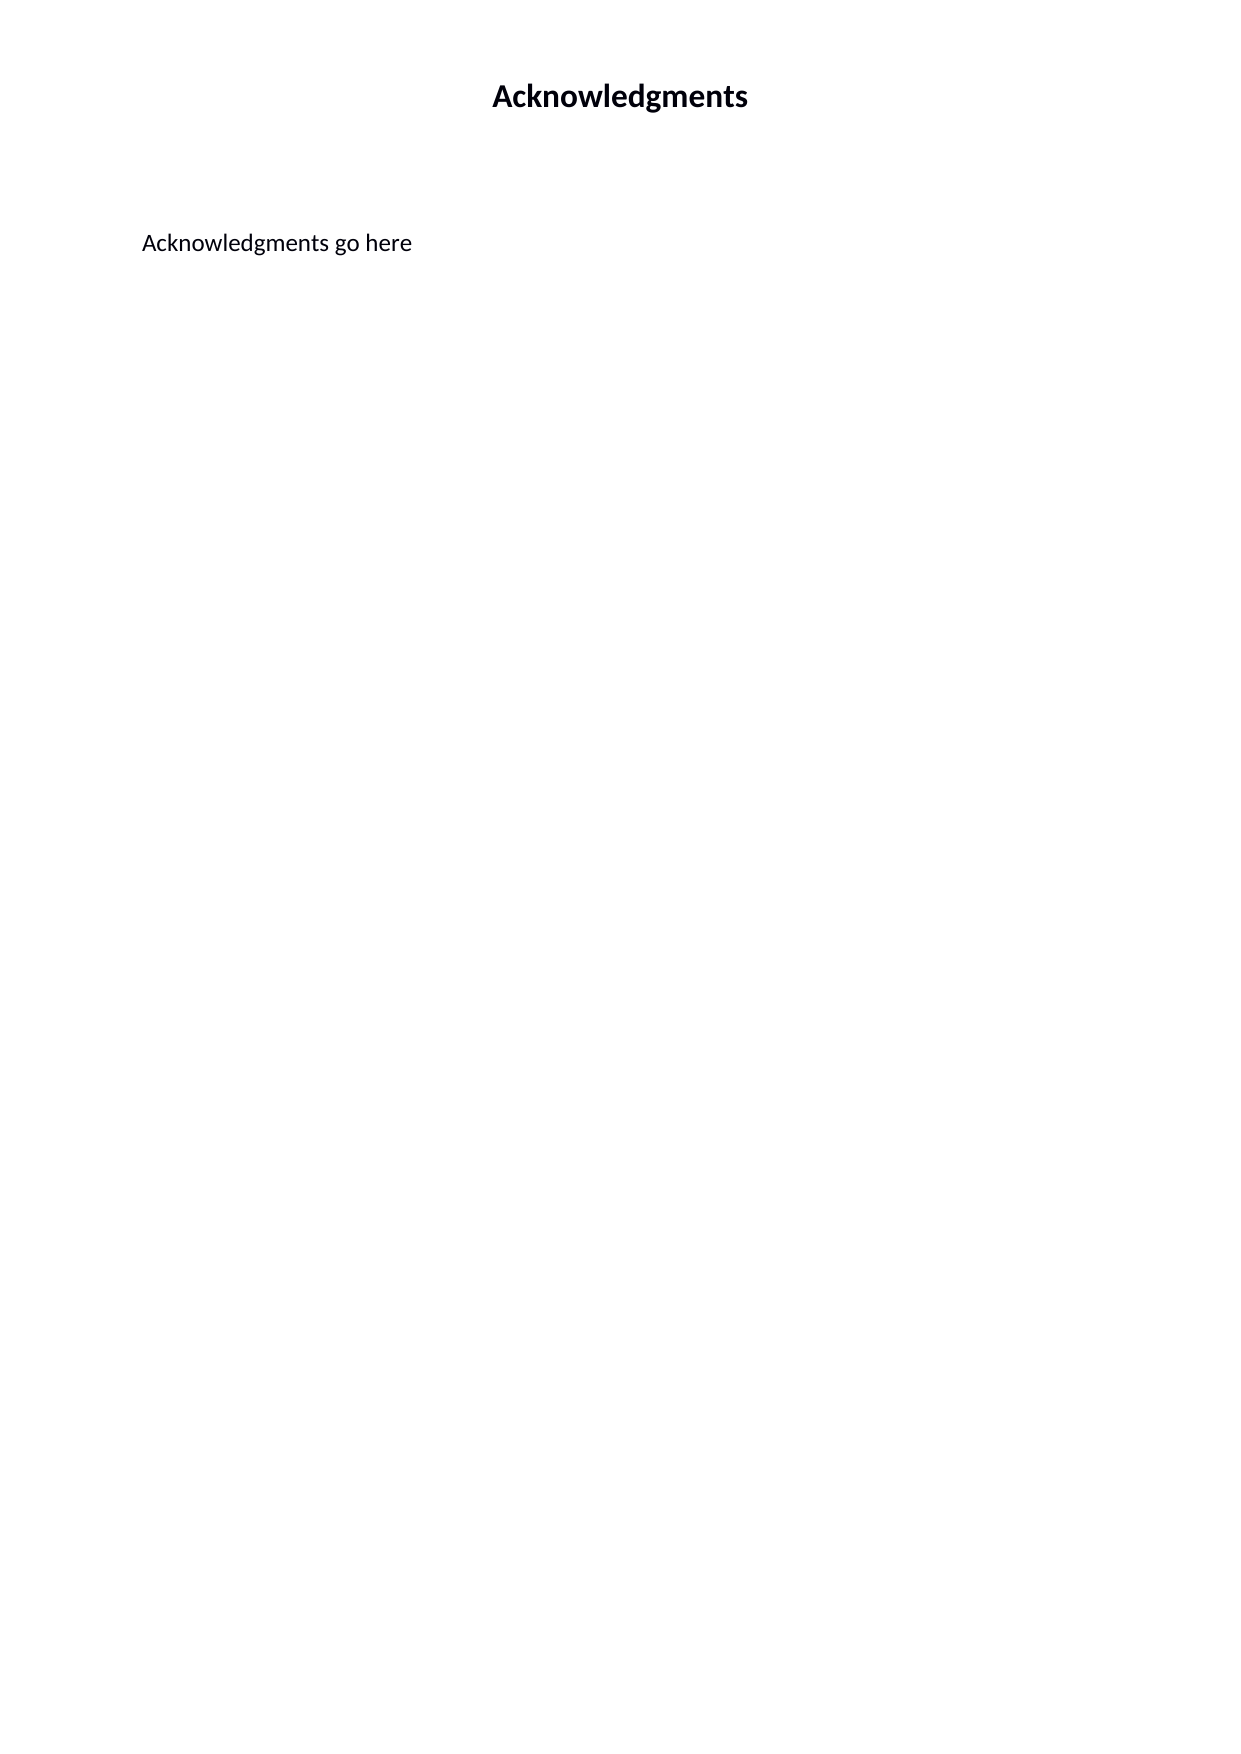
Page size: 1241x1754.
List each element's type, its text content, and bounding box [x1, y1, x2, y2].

text Acknowledgments go here [142, 227, 1098, 258]
subtitle Acknowledgments [142, 75, 1098, 116]
